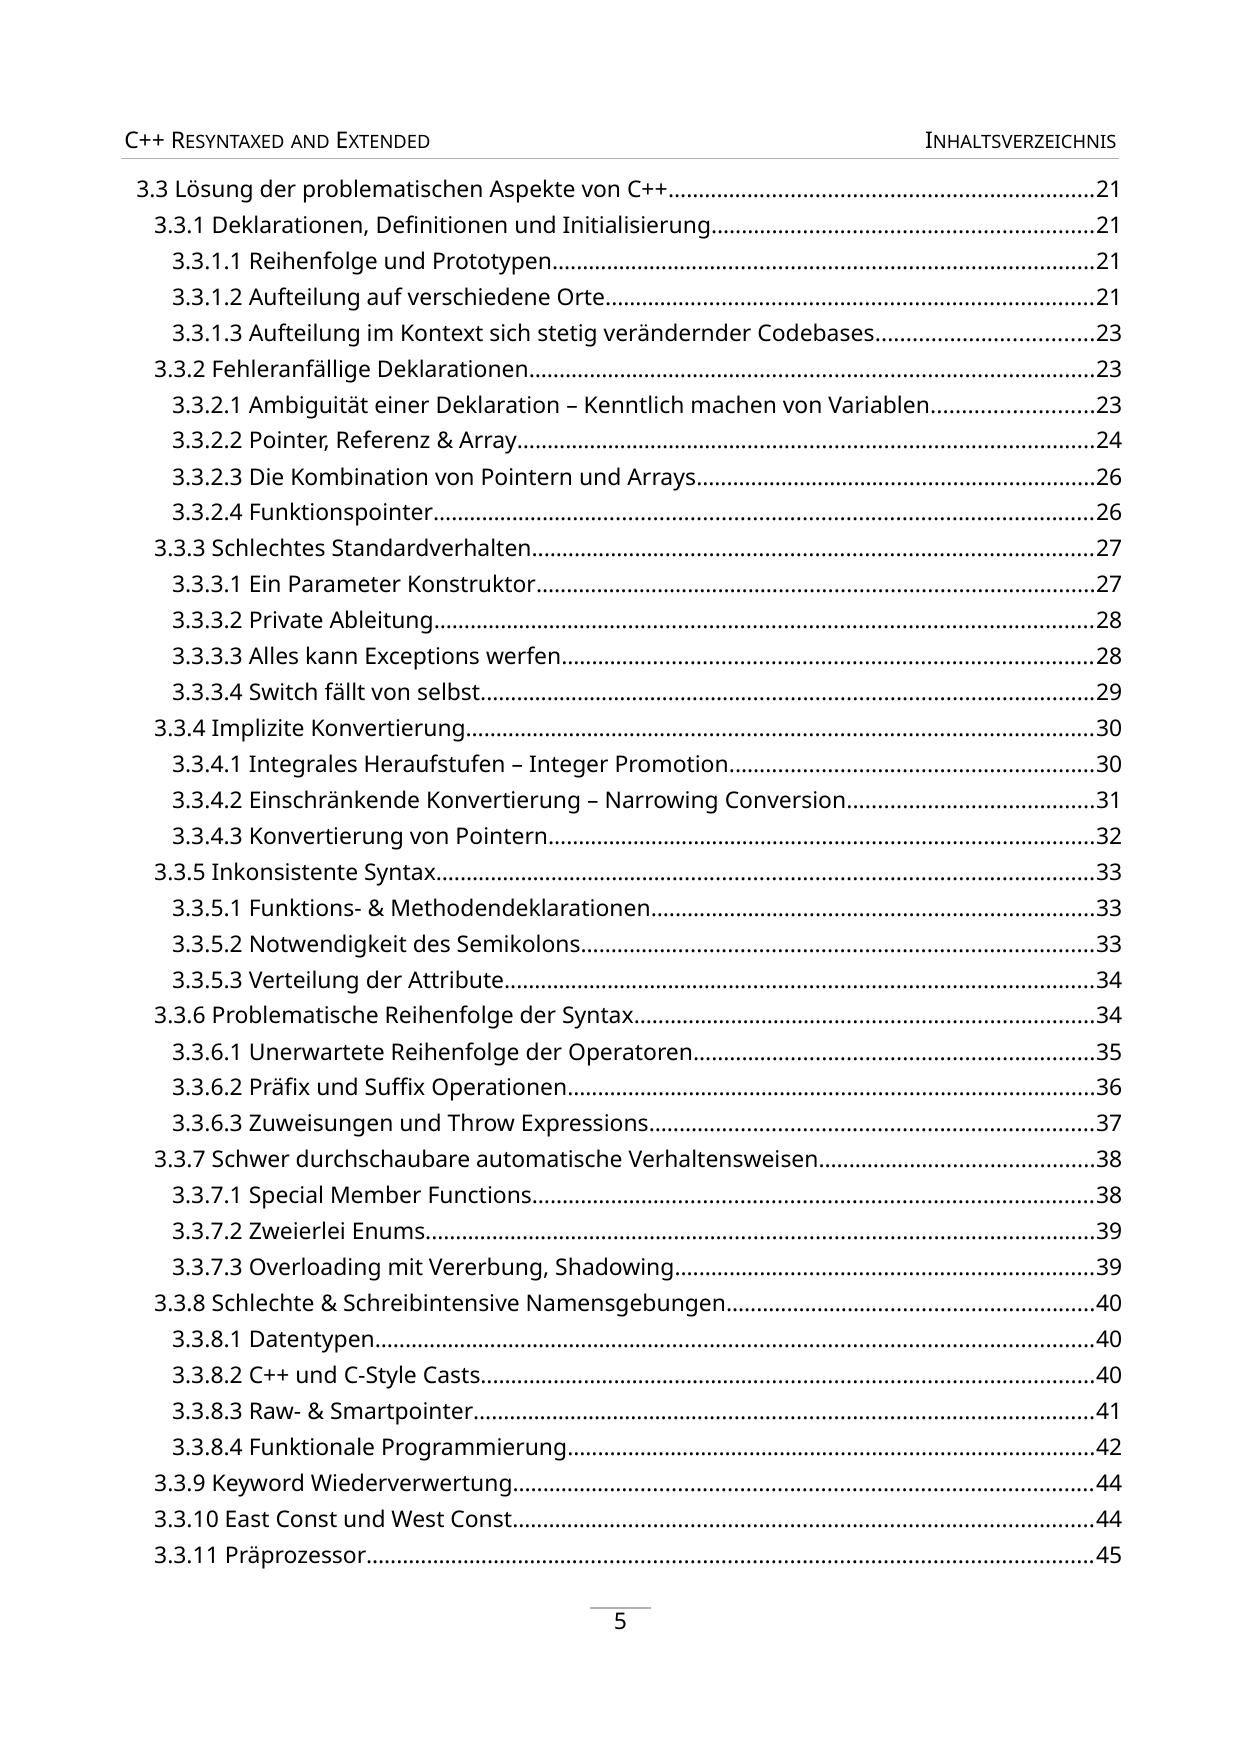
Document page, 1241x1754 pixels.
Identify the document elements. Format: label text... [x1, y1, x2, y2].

text 3.3.4.1 Integrales Heraufstufen – Integer Promotion 30 [118, 748, 1122, 779]
text 3.3.1.1 Reihenfolge und Prototypen 21 [118, 245, 1122, 276]
text 3.3.3 Schlechtes Standardverhalten 27 [118, 532, 1122, 563]
text 3.3.6.2 Präfix und Suffix Operationen 36 [118, 1071, 1122, 1103]
text 3.3.3.1 Ein Parameter Konstruktor 27 [118, 568, 1122, 599]
text 3.3.1 Deklarationen, Definitionen und Initialisierung 21 [118, 209, 1122, 240]
text 3.3.2.2 Pointer, Referenz & Array 24 [118, 424, 1122, 456]
text 3.3.2.4 Funktionspointer 26 [118, 496, 1122, 528]
text 3.3.6 Problematische Reihenfolge der Syntax 34 [118, 999, 1122, 1031]
text 3.3.3.3 Alles kann Exceptions werfen 28 [118, 640, 1122, 671]
text 3.3.8.4 Funktionale Programmierung 42 [118, 1431, 1122, 1462]
text 3.3.5.2 Notwendigkeit des Semikolons 33 [118, 928, 1122, 959]
text 3.3.7.1 Special Member Functions 38 [118, 1179, 1122, 1210]
text 3.3.8.2 C++ und C-Style Casts 40 [118, 1359, 1122, 1390]
text 3.3.3.4 Switch fällt von selbst 29 [118, 676, 1122, 707]
text 3.3.8.1 Datentypen 40 [118, 1323, 1122, 1354]
text 3.3.7.2 Zweierlei Enums 39 [118, 1215, 1122, 1246]
text 3.3.2.1 Ambiguität einer Deklaration – Kenntlich machen von Variablen 23 [118, 388, 1122, 420]
text 3.3.4 Implizite Konvertierung 30 [118, 712, 1122, 743]
text 3.3.8 Schlechte & Schreibintensive Namensgebungen 40 [118, 1287, 1122, 1318]
text 3.3.10 East Const und West Const 44 [118, 1503, 1122, 1534]
text 3.3.8.3 Raw- & Smartpointer 41 [118, 1395, 1122, 1426]
text 3.3.2 Fehleranfällige Deklarationen 23 [118, 353, 1122, 384]
text 3.3.3.2 Private Ableitung 28 [118, 604, 1122, 635]
text 3.3.5.3 Verteilung der Attribute 34 [118, 963, 1122, 995]
text 3.3.6.3 Zuweisungen und Throw Expressions 37 [118, 1107, 1122, 1138]
text 3.3 Lösung der problematischen Aspekte von C++ 21 [118, 173, 1122, 204]
text 3.3.7.3 Overloading mit Vererbung, Shadowing 39 [118, 1251, 1122, 1282]
text 3.3.7 Schwer durchschaubare automatische Verhaltensweisen 38 [118, 1143, 1122, 1174]
text 3.3.2.3 Die Kombination von Pointern und Arrays 26 [118, 460, 1122, 492]
text 3.3.1.3 Aufteilung im Kontext sich stetig verändernder Codebases 23 [118, 317, 1122, 348]
text 3.3.4.2 Einschränkende Konvertierung – Narrowing Conversion 31 [118, 784, 1122, 815]
text 3.3.9 Keyword Wiederverwertung 44 [118, 1467, 1122, 1498]
text 3.3.5.1 Funktions- & Methodendeklarationen 33 [118, 892, 1122, 923]
text 3.3.1.2 Aufteilung auf verschiedene Orte 21 [118, 281, 1122, 312]
text 3.3.6.1 Unerwartete Reihenfolge der Operatoren 35 [118, 1035, 1122, 1067]
text 3.3.11 Präprozessor 45 [118, 1538, 1122, 1570]
text 3.3.4.3 Konvertierung von Pointern 32 [118, 820, 1122, 851]
text 3.3.5 Inkonsistente Syntax 33 [118, 856, 1122, 887]
